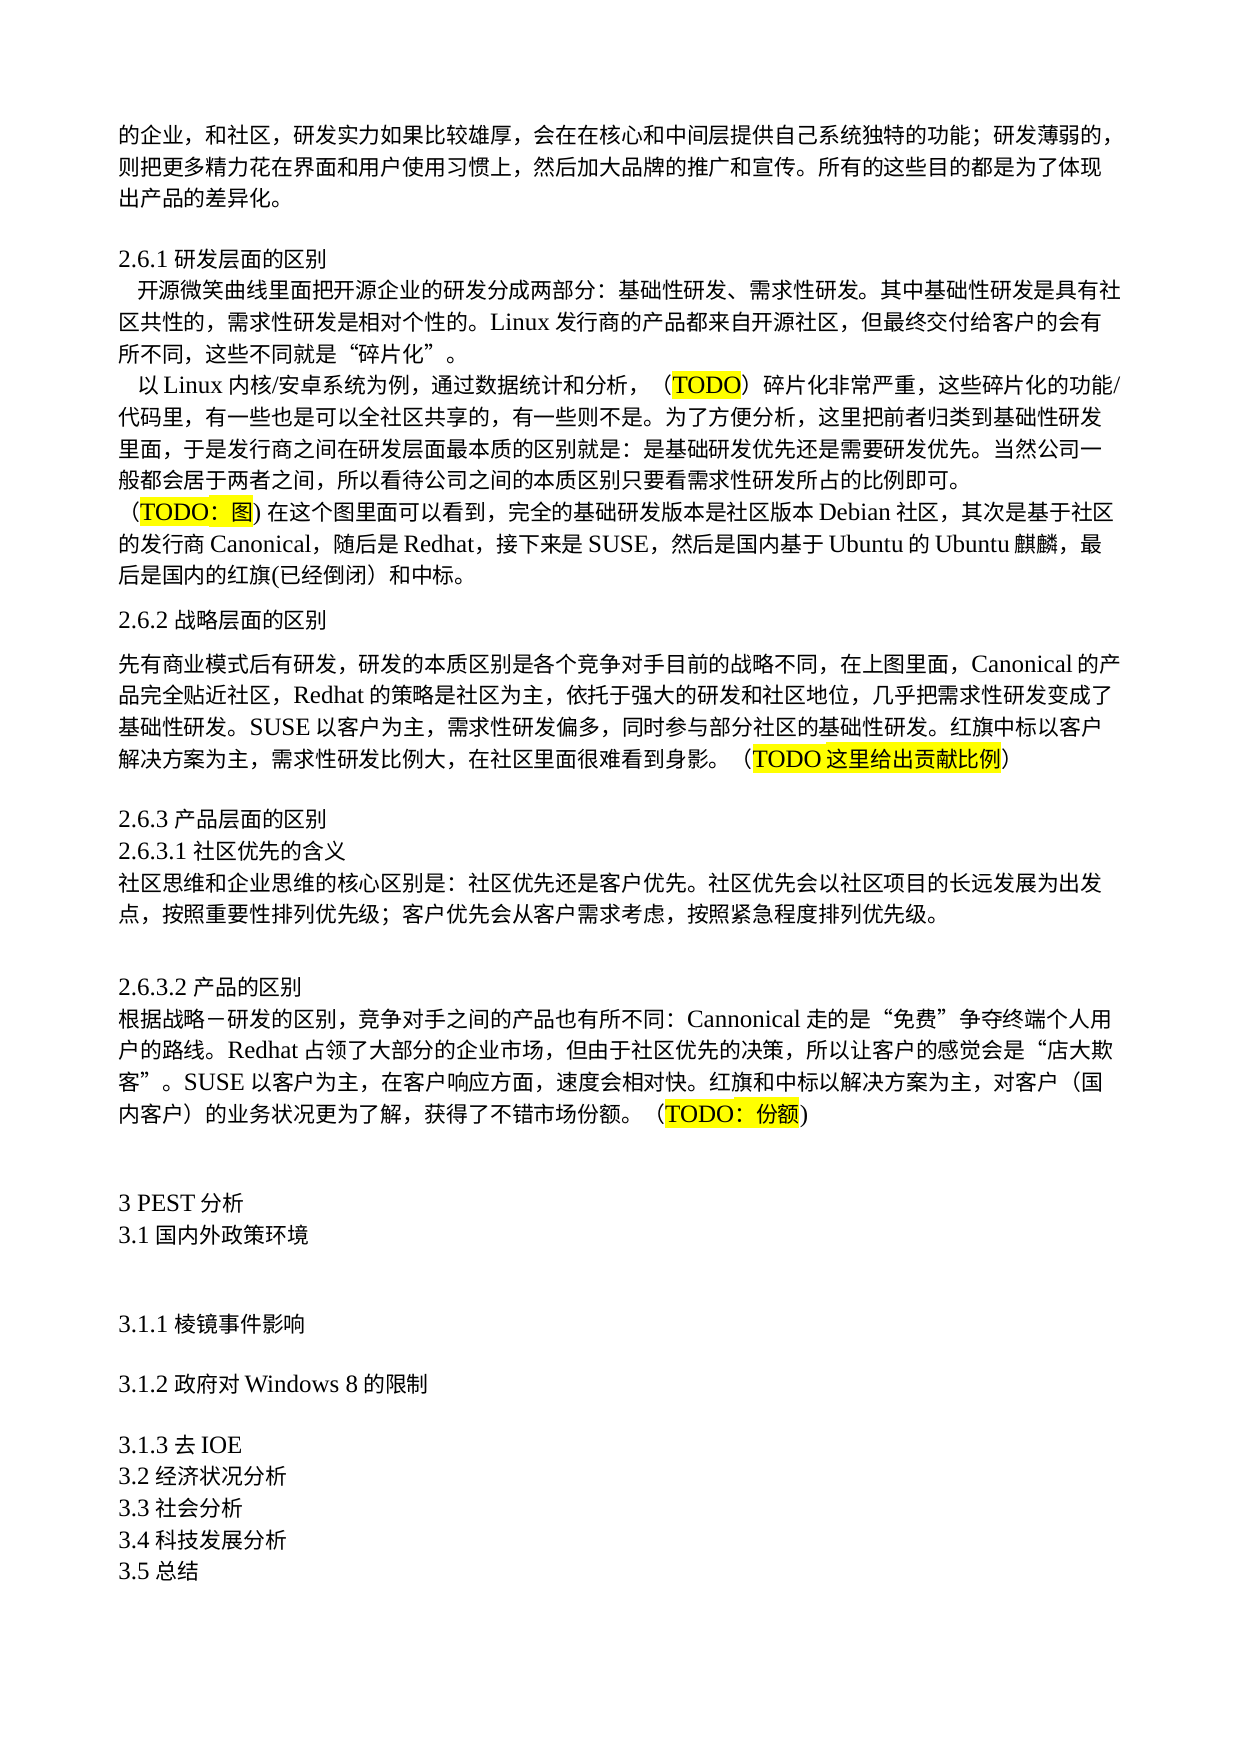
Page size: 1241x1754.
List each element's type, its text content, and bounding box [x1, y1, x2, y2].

text 开源微笑曲线里面把开源企业的研发分成两部分：基础性研发、需求性研发。其中基础性研发是具有社区共性的，需求性研发是相对个性的。Linux发行商的产品都来自开源社区，但最终交付给客户的会有所不同，这些不同就是“碎片化”。 [118, 273, 1122, 368]
text 3 PEST分析 [118, 1186, 1122, 1218]
text 3.4 科技发展分析 [118, 1523, 1122, 1554]
text 的企业，和社区，研发实力如果比较雄厚，会在在核心和中间层提供自己系统独特的功能；研发薄弱的，则把更多精力花在界面和用户使用习惯上，然后加大品牌的推广和宣传。所有的这些目的都是为了体现出产品的差异化。 [118, 118, 1122, 213]
text 3.1.2 政府对Windows 8的限制 [118, 1367, 1122, 1399]
text 社区思维和企业思维的核心区别是：社区优先还是客户优先。社区优先会以社区项目的长远发展为出发点，按照重要性排列优先级；客户优先会从客户需求考虑，按照紧急程度排列优先级。 [118, 866, 1122, 929]
text 2.6.2 战略层面的区别 [118, 603, 1122, 634]
text 3.5 总结 [118, 1554, 1122, 1586]
text 先有商业模式后有研发，研发的本质区别是各个竞争对手目前的战略不同，在上图里面，Canonical的产品完全贴近社区，Redhat的策略是社区为主，依托于强大的研发和社区地位，几乎把需求性研发变成了基础性研发。SUSE以客户为主，需求性研发偏多，同时参与部分社区的基础性研发。红旗中标以客户解决方案为主，需求性研发比例大，在社区里面很难看到身影。（TODO这里给出贡献比例） [118, 647, 1122, 773]
text 3.1.3 去IOE [118, 1428, 1122, 1459]
text 3.1.1 棱镜事件影响 [118, 1307, 1122, 1338]
text 3.1 国内外政策环境 [118, 1218, 1122, 1249]
text 3.3 社会分析 [118, 1491, 1122, 1523]
text 2.6.3.1 社区优先的含义 [118, 834, 1122, 866]
text 3.2 经济状况分析 [118, 1459, 1122, 1491]
text 2.6.3 产品层面的区别 [118, 802, 1122, 834]
text 2.6.3.2 产品的区别 [118, 970, 1122, 1002]
text 2.6.1 研发层面的区别 [118, 242, 1122, 273]
text 根据战略－研发的区别，竞争对手之间的产品也有所不同：Cannonical走的是“免费”争夺终端个人用户的路线。Redhat占领了大部分的企业市场，但由于社区优先的决策，所以让客户的感觉会是“店大欺客”。SUSE以客户为主，在客户响应方面，速度会相对快。红旗和中标以解决方案为主，对客户（国内客户）的业务状况更为了解，获得了不错市场份额。（TODO：份额) [118, 1002, 1122, 1128]
text （TODO：图) 在这个图里面可以看到，完全的基础研发版本是社区版本Debian社区，其次是基于社区的发行商Canonical，随后是Redhat，接下来是SUSE，然后是国内基于Ubuntu的Ubuntu麒麟，最后是国内的红旗(已经倒闭）和中标。 [118, 495, 1122, 590]
text 以Linux内核/安卓系统为例，通过数据统计和分析，（TODO）碎片化非常严重，这些碎片化的功能/代码里，有一些也是可以全社区共享的，有一些则不是。为了方便分析，这里把前者归类到基础性研发里面，于是发行商之间在研发层面最本质的区别就是：是基础研发优先还是需要研发优先。当然公司一般都会居于两者之间，所以看待公司之间的本质区别只要看需求性研发所占的比例即可。 [118, 368, 1122, 495]
